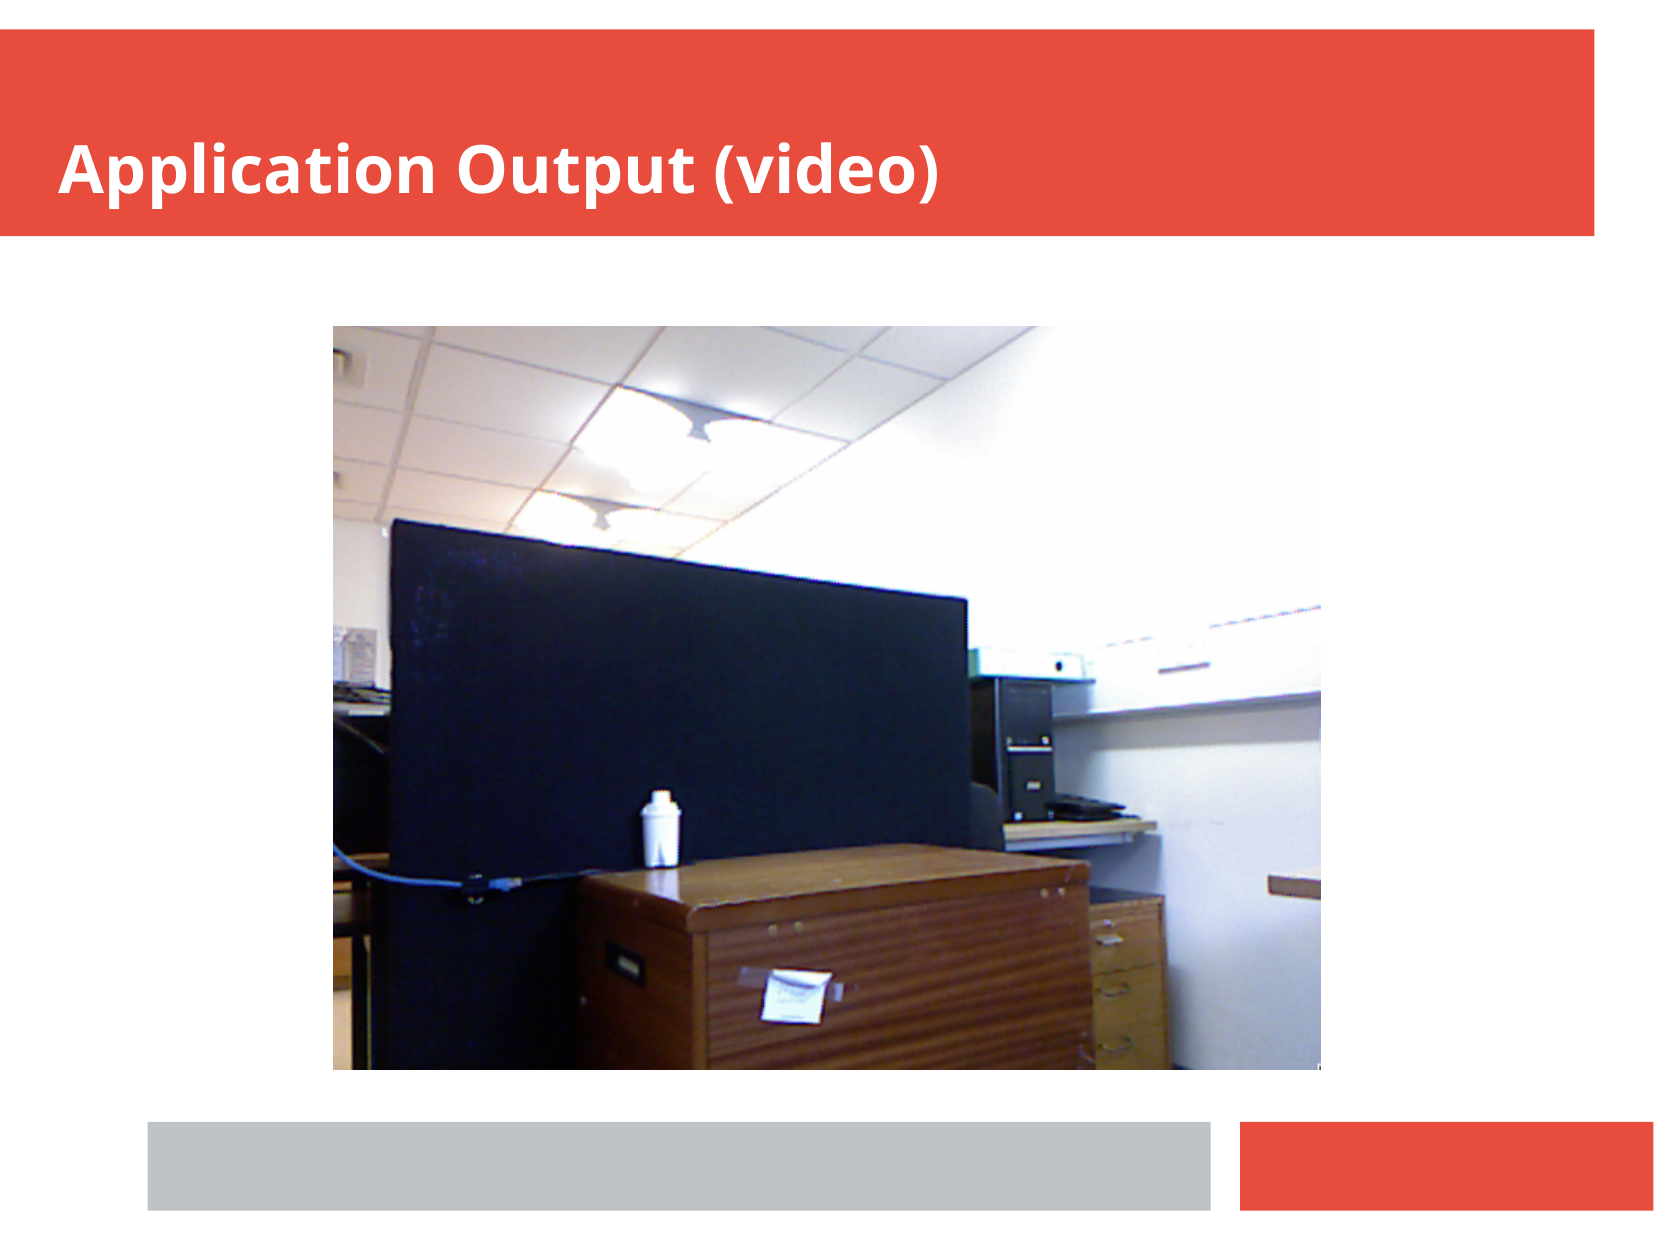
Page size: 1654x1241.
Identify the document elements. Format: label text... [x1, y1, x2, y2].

picture [333, 326, 1321, 1070]
title Application Output (video) [59, 59, 1595, 207]
